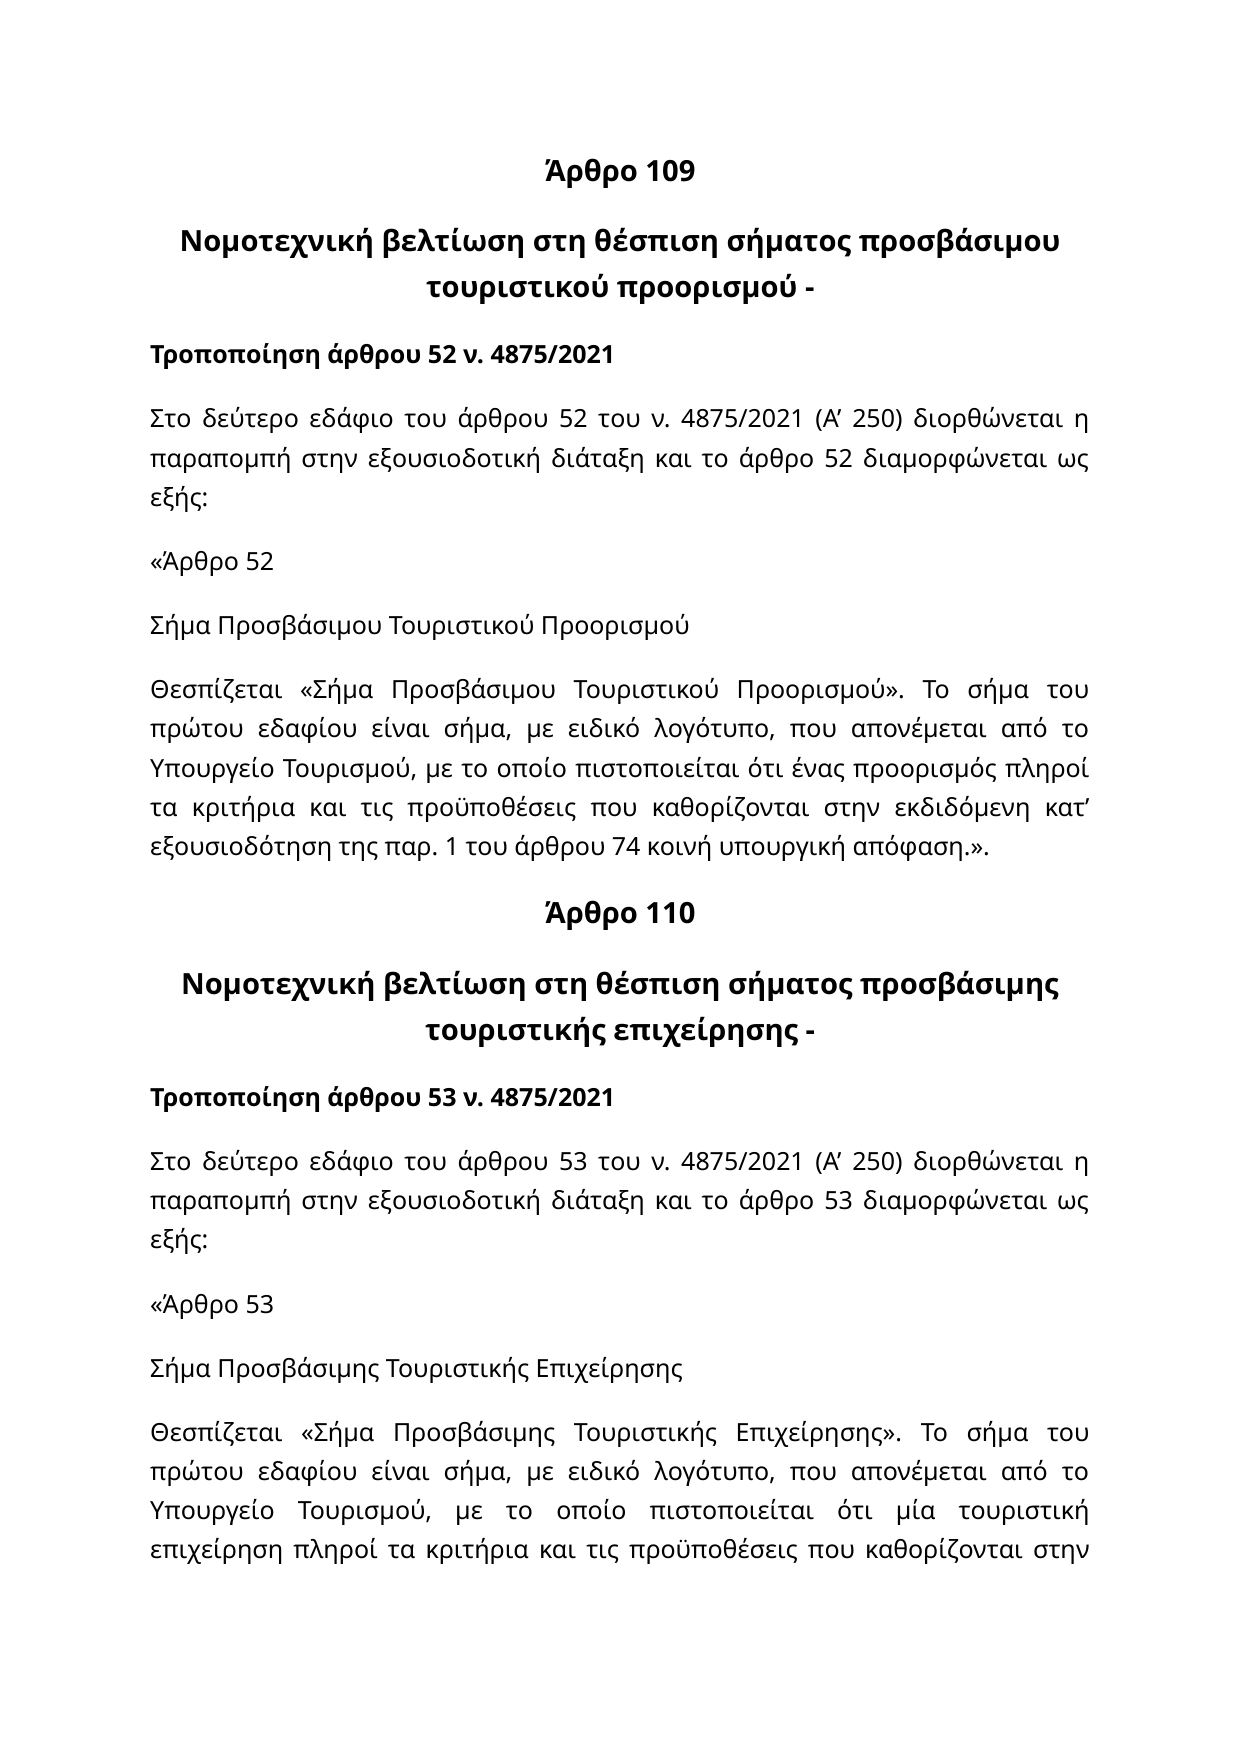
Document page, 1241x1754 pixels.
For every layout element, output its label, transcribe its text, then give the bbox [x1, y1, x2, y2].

text Θεσπίζεται «Σήμα Προσβάσιμου Τουριστικού Προορισμού». Το σήμα του πρώτου εδαφίου είναι σήμα, με ειδικό λογότυπο, που απονέμεται από το Υπουργείο Τουρισμού, με το οποίο πιστοποιείται ότι ένας προορισμός πληροί τα κριτήρια και τις προϋποθέσεις που καθορίζονται στην εκδιδόμενη κατ’ εξουσιοδότηση της παρ. 1 του άρθρου 74 κοινή υπουργική απόφαση.». [150, 672, 1090, 863]
subtitle Νομοτεχνική βελτίωση στη θέσπιση σήματος προσβάσιμου τουριστικού προορισμού - [150, 221, 1090, 306]
subtitle Νομοτεχνική βελτίωση στη θέσπιση σήματος προσβάσιμης τουριστικής επιχείρησης - [150, 963, 1090, 1049]
subtitle Άρθρο 110 [150, 893, 1090, 932]
text Τροποποίηση άρθρου 53 ν. 4875/2021 [150, 1079, 1090, 1114]
text Σήμα Προσβάσιμου Τουριστικού Προορισμού [150, 608, 1090, 642]
text Θεσπίζεται «Σήμα Προσβάσιμης Τουριστικής Επιχείρησης». Το σήμα του πρώτου εδαφίου είναι σήμα, με ειδικό λογότυπο, που απονέμεται από το Υπουργείο Τουρισμού, με το οποίο πιστοποιείται ότι μία τουριστική επιχείρηση πληροί τα κριτήρια και τις προϋποθέσεις που καθορίζονται στην [150, 1414, 1090, 1566]
text «Άρθρο 53 [150, 1286, 1090, 1320]
text Σήμα Προσβάσιμης Τουριστικής Επιχείρησης [150, 1350, 1090, 1384]
text Στο δεύτερο εδάφιο του άρθρου 52 του ν. 4875/2021 (Α’ 250) διορθώνεται η παραπομπή στην εξουσιοδοτική διάταξη και το άρθρο 52 διαμορφώνεται ως εξής: [150, 401, 1090, 513]
text «Άρθρο 52 [150, 543, 1090, 578]
subtitle Άρθρο 109 [150, 150, 1090, 190]
text Τροποποίηση άρθρου 52 ν. 4875/2021 [150, 337, 1090, 371]
text Στο δεύτερο εδάφιο του άρθρου 53 του ν. 4875/2021 (Α’ 250) διορθώνεται η παραπομπή στην εξουσιοδοτική διάταξη και το άρθρο 53 διαμορφώνεται ως εξής: [150, 1144, 1090, 1256]
